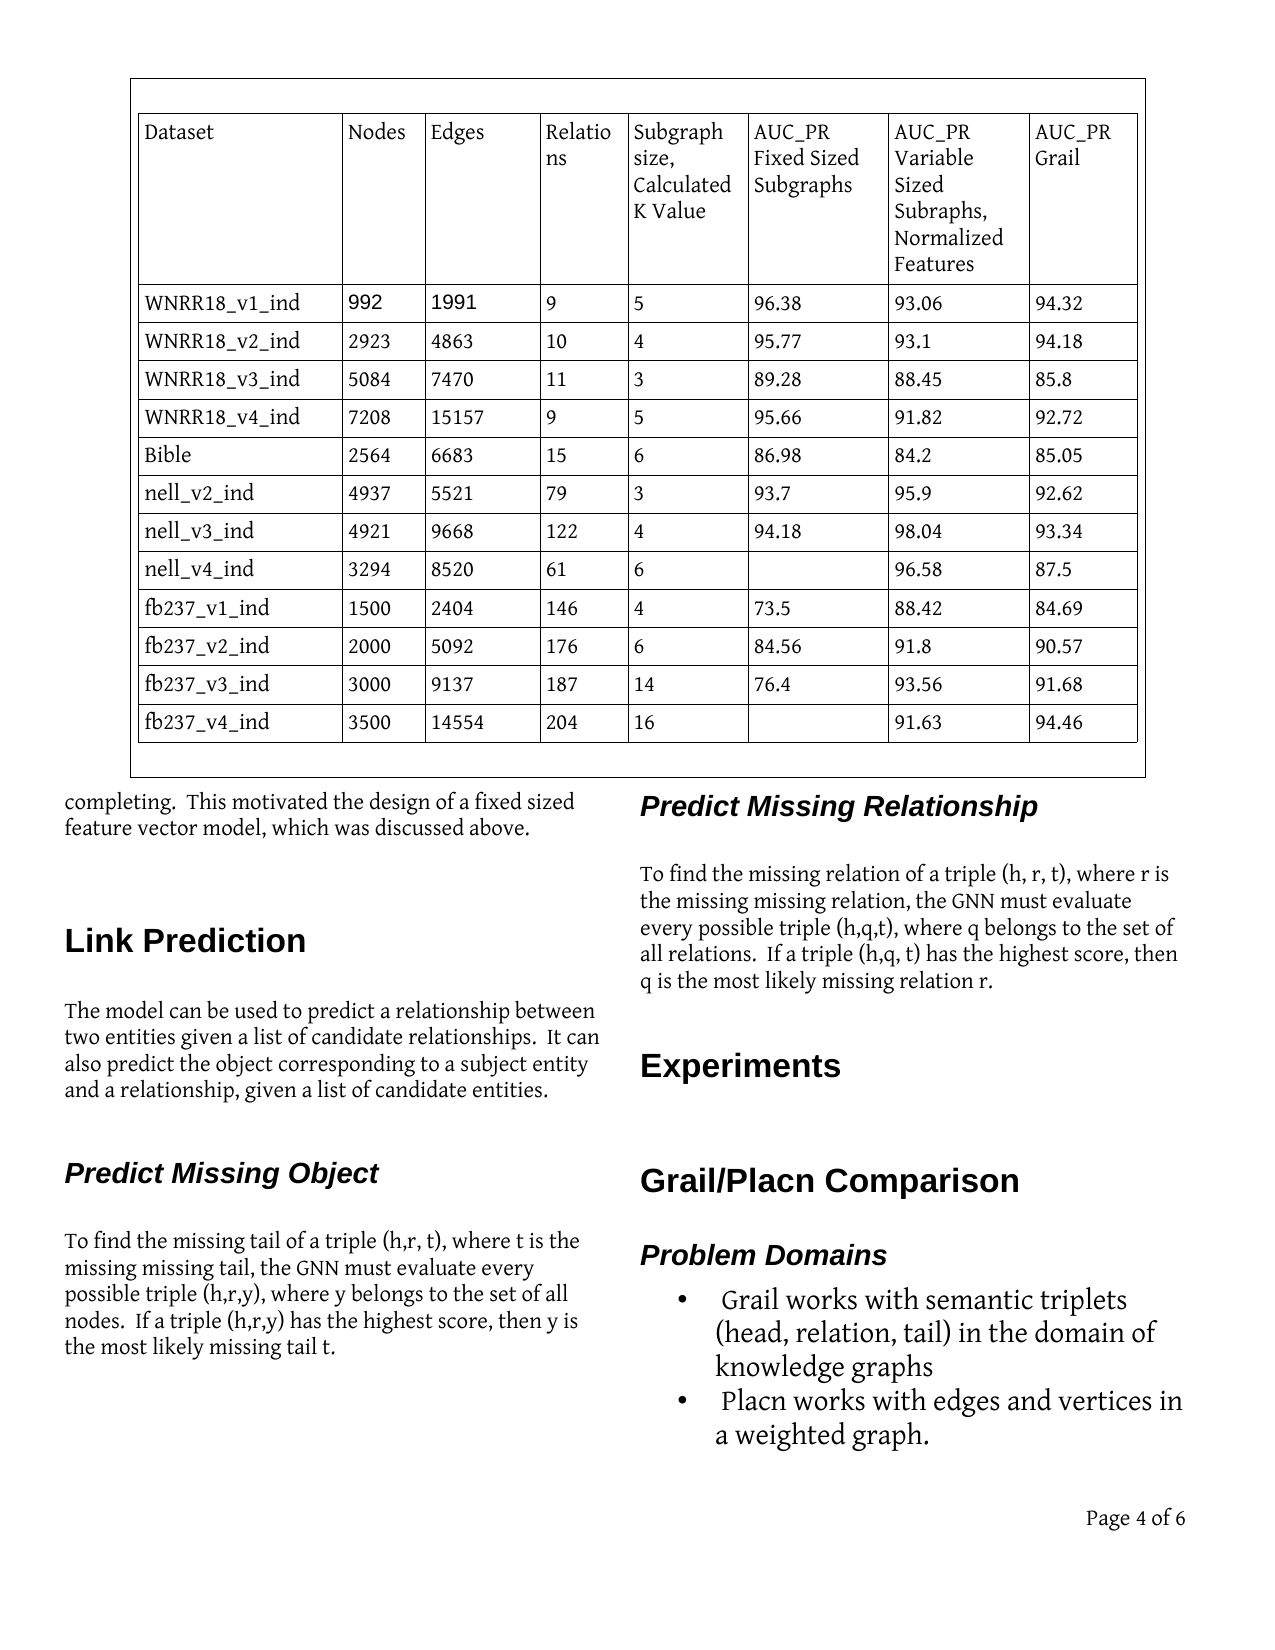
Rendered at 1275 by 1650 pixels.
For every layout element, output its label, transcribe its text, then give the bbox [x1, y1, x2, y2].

table_cell 187 [541, 666, 628, 703]
table_cell 15157 [426, 400, 540, 437]
subtitle Predict Missing Relationship [640, 66, 1186, 823]
table_cell 95.9 [889, 476, 1029, 513]
table_cell 15 [541, 438, 628, 475]
table_cell 4 [629, 590, 748, 627]
text completing. This motivated the design of a fixed sized feature vector model, which was discussed above. [64, 66, 610, 842]
table_cell 6 [629, 628, 748, 665]
table_cell 93.56 [889, 666, 1029, 703]
subtitle Problem Domains [640, 1237, 1186, 1271]
table_cell 93.34 [1030, 514, 1137, 551]
table_cell 88.45 [889, 361, 1029, 398]
list Placn works with edges and vertices in a weighted graph. [677, 1385, 1186, 1452]
table_cell 204 [541, 705, 628, 742]
table_cell 89.28 [749, 361, 888, 398]
table_header AUC_PR Fixed Sized Subgraphs [749, 114, 888, 284]
table_cell 76.4 [749, 666, 888, 703]
table_cell 7470 [426, 361, 540, 398]
table_cell 86.98 [749, 438, 888, 475]
table_cell 3 [629, 361, 748, 398]
table_cell 3500 [343, 705, 425, 742]
table_cell 94.32 [1030, 285, 1137, 322]
subtitle Grail/Placn Comparison [640, 1161, 1186, 1200]
table_cell 91.68 [1030, 666, 1137, 703]
table_cell 85.05 [1030, 438, 1137, 475]
table_cell nell_v2_ind [139, 476, 342, 513]
table_cell 92.62 [1030, 476, 1137, 513]
table_cell 91.8 [889, 628, 1029, 665]
table_cell 94.46 [1030, 705, 1137, 742]
table_cell 94.18 [1030, 323, 1137, 360]
table_header AUC_PR Variable Sized Subraphs, Normalized Features [889, 114, 1029, 284]
table_cell 9668 [426, 514, 540, 551]
table_cell 2923 [343, 323, 425, 360]
table_cell 6 [629, 438, 748, 475]
table_cell 4 [629, 323, 748, 360]
table_cell 5092 [426, 628, 540, 665]
table_header Dataset [139, 114, 342, 284]
table_header Relations [541, 114, 628, 284]
table_cell 92.72 [1030, 400, 1137, 437]
table_cell 16 [629, 705, 748, 742]
list Grail works with semantic triplets (head, relation, tail) in the domain of knowledge graphs [677, 1283, 1186, 1385]
table_cell 98.04 [889, 514, 1029, 551]
table_cell [749, 552, 888, 589]
table_cell 93.7 [749, 476, 888, 513]
table_header Edges [426, 114, 540, 284]
table_cell 85.8 [1030, 361, 1137, 398]
table_cell WNRR18_v2_ind [139, 323, 342, 360]
table_cell fb237_v1_ind [139, 590, 342, 627]
table_cell WNRR18_v4_ind [139, 400, 342, 437]
table_cell 4863 [426, 323, 540, 360]
subtitle Link Prediction [64, 920, 610, 959]
table_cell 73.5 [749, 590, 888, 627]
table_cell nell_v3_ind [139, 514, 342, 551]
table_cell 3294 [343, 552, 425, 589]
table_cell 2000 [343, 628, 425, 665]
table_cell 1500 [343, 590, 425, 627]
table_cell WNRR18_v3_ind [139, 361, 342, 398]
table_cell 93.06 [889, 285, 1029, 322]
table_cell 7208 [343, 400, 425, 437]
table_cell 79 [541, 476, 628, 513]
table_cell 9 [541, 400, 628, 437]
table_cell 1991 [426, 285, 540, 322]
table_cell 4921 [343, 514, 425, 551]
text To find the missing tail of a triple (h,r, t), where t is the missing missing tail, the GNN must evaluate every possible triple (h,r,y), where y belongs to the set of all nodes. If a triple (h,r,y) has the highest score, then y is the most likely missing tail t. [64, 1228, 610, 1361]
table_cell 992 [343, 285, 425, 322]
table_cell fb237_v3_ind [139, 666, 342, 703]
table_cell WNRR18_v1_ind [139, 285, 342, 322]
table_cell 93.1 [889, 323, 1029, 360]
table_cell 3000 [343, 666, 425, 703]
table_cell 8520 [426, 552, 540, 589]
table_cell 5521 [426, 476, 540, 513]
table_cell 91.63 [889, 705, 1029, 742]
table_cell 84.69 [1030, 590, 1137, 627]
table_cell 5084 [343, 361, 425, 398]
table_cell 5 [629, 285, 748, 322]
table_cell [749, 705, 888, 742]
table_cell 96.38 [749, 285, 888, 322]
table_cell 176 [541, 628, 628, 665]
table_cell 2564 [343, 438, 425, 475]
table_cell 84.56 [749, 628, 888, 665]
table_cell 9 [541, 285, 628, 322]
table_cell 87.5 [1030, 552, 1137, 589]
table_cell 95.66 [749, 400, 888, 437]
table_cell 14 [629, 666, 748, 703]
table_header Nodes [343, 114, 425, 284]
table_cell nell_v4_ind [139, 552, 342, 589]
table_cell 4 [629, 514, 748, 551]
table_cell 2404 [426, 590, 540, 627]
subtitle Predict Missing Object [64, 1156, 610, 1189]
table_cell 10 [541, 323, 628, 360]
table_cell 6 [629, 552, 748, 589]
text To find the missing relation of a triple (h, r, t), where r is the missing missing relation, the GNN must evaluate every possible triple (h,q,t), where q belongs to the set of all relations. If a triple (h,q, t) has the highest score, then q is the most likely missing relation r. [640, 862, 1186, 994]
table_cell 94.18 [749, 514, 888, 551]
table_header AUC_PR Grail [1030, 114, 1137, 284]
table_cell 6683 [426, 438, 540, 475]
table_cell 95.77 [749, 323, 888, 360]
table_cell fb237_v2_ind [139, 628, 342, 665]
table_cell Bible [139, 438, 342, 475]
table_cell 61 [541, 552, 628, 589]
table_cell fb237_v4_ind [139, 705, 342, 742]
subtitle Experiments [640, 1046, 1186, 1085]
table_cell 11 [541, 361, 628, 398]
table_cell 122 [541, 514, 628, 551]
table_cell 4937 [343, 476, 425, 513]
table_cell 5 [629, 400, 748, 437]
table_header Subgraph size, Calculated K Value [629, 114, 748, 284]
table_cell 96.58 [889, 552, 1029, 589]
table_cell 90.57 [1030, 628, 1137, 665]
table_cell 84.2 [889, 438, 1029, 475]
table_cell 3 [629, 476, 748, 513]
table_cell 88.42 [889, 590, 1029, 627]
table_cell 91.82 [889, 400, 1029, 437]
text The model can be used to predict a relationship between two entities given a list of candidate relationships. It can also predict the object corresponding to a subject entity and a relationship, given a list of candidate entities. [64, 998, 610, 1104]
table_cell 9137 [426, 666, 540, 703]
table_cell 14554 [426, 705, 540, 742]
table_cell 146 [541, 590, 628, 627]
